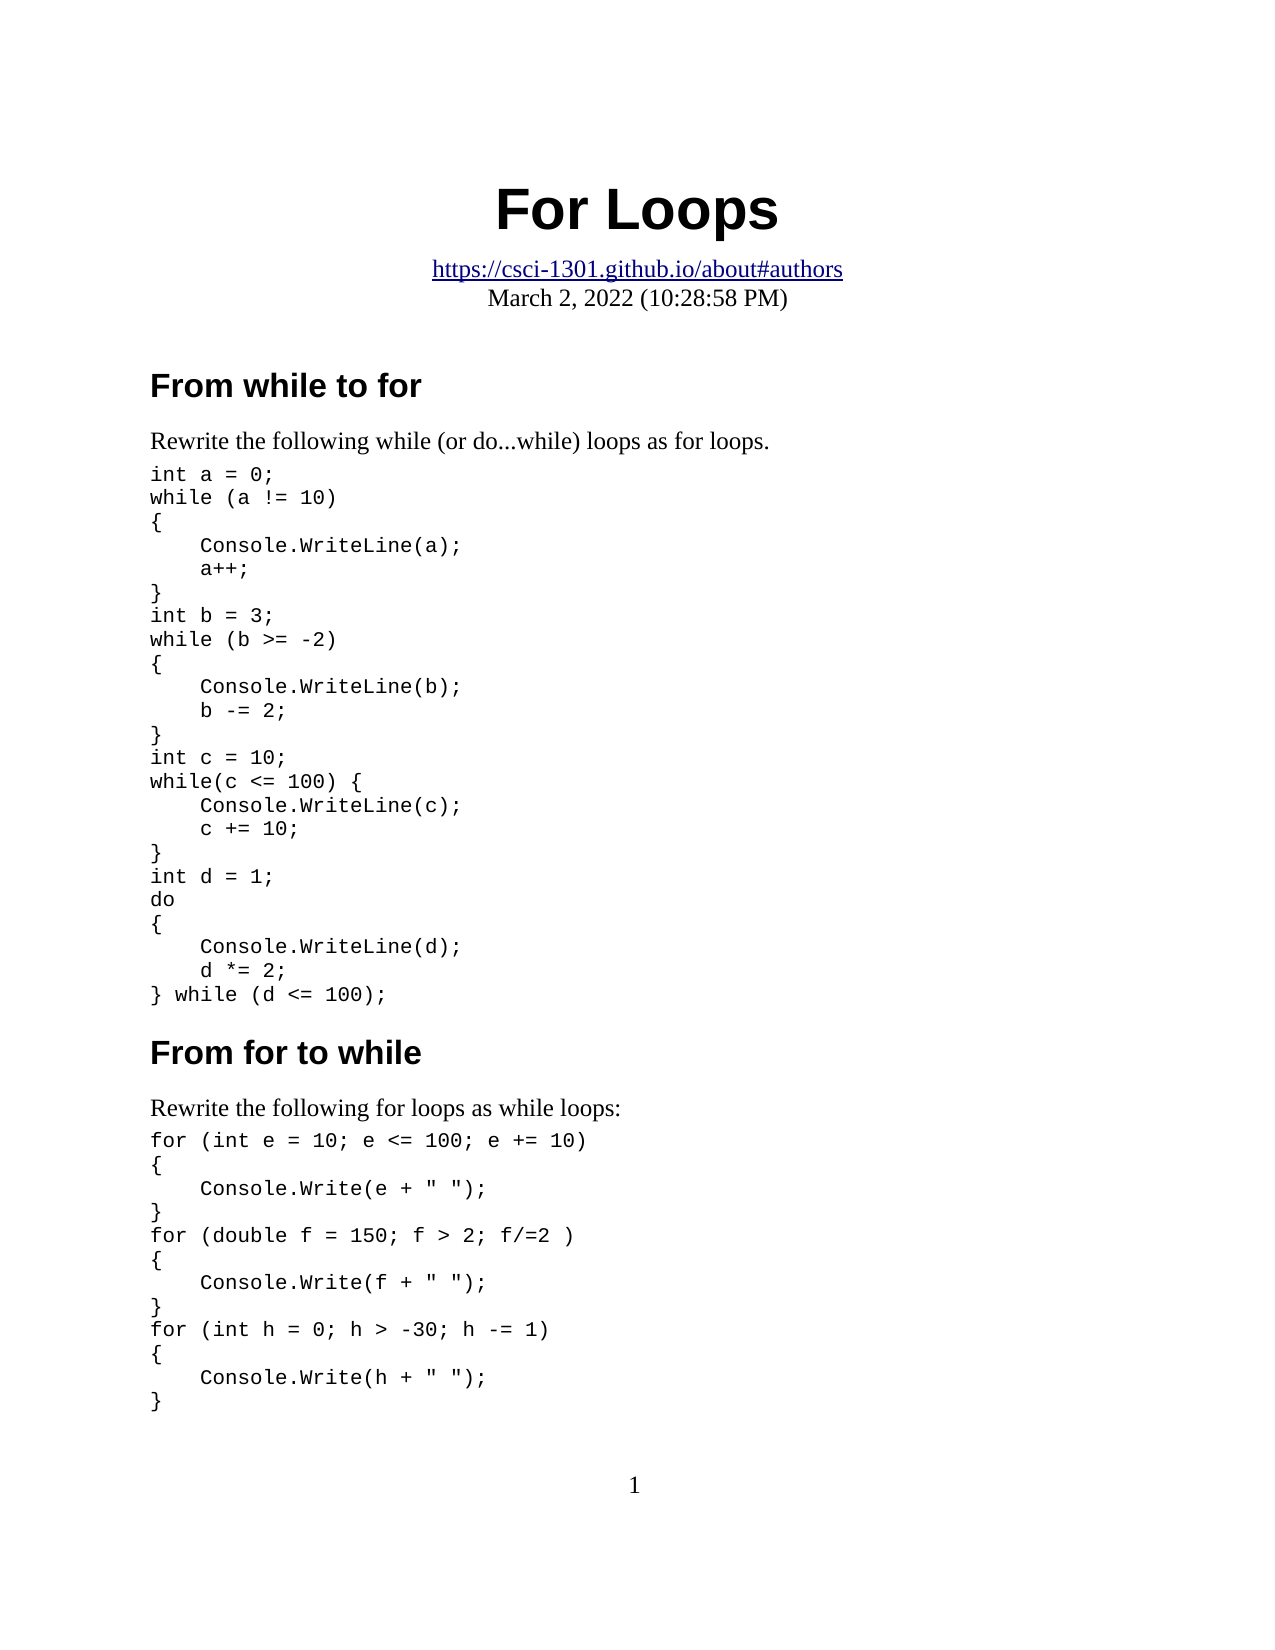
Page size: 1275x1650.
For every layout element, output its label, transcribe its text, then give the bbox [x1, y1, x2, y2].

text March 2, 2022 (10:28:58 PM) [150, 283, 1125, 312]
text } [150, 582, 1125, 606]
text Console.Write(e + " "); [150, 1178, 1125, 1201]
text a++; [150, 558, 1125, 582]
text Console.WriteLine(a); [150, 534, 1125, 558]
text { [150, 511, 1125, 534]
text int c = 10; [150, 747, 1125, 771]
text } [150, 1296, 1125, 1319]
subtitle From for to while [150, 1032, 1125, 1071]
text int b = 3; [150, 606, 1125, 629]
text int d = 1; [150, 866, 1125, 889]
text { [150, 653, 1125, 676]
text } [150, 1390, 1125, 1414]
text for (double f = 150; f > 2; f/=2 ) [150, 1225, 1125, 1248]
text https://csci-1301.github.io/about#authors [150, 254, 1125, 283]
text b -= 2; [150, 700, 1125, 724]
text } [150, 724, 1125, 747]
text c += 10; [150, 818, 1125, 842]
title For Loops [150, 175, 1125, 242]
text { [150, 1343, 1125, 1367]
text for (int e = 10; e <= 100; e += 10) [150, 1130, 1125, 1154]
text d *= 2; [150, 960, 1125, 984]
text do [150, 889, 1125, 913]
subtitle From while to for [150, 366, 1125, 404]
text } [150, 1201, 1125, 1225]
text Rewrite the following while (or do...while) loops as for loops. [150, 426, 1125, 455]
text while (a != 10) [150, 487, 1125, 511]
text int a = 0; [150, 464, 1125, 487]
text while (b >= -2) [150, 629, 1125, 653]
text Console.WriteLine(c); [150, 795, 1125, 818]
text for (int h = 0; h > -30; h -= 1) [150, 1319, 1125, 1343]
text } while (d <= 100); [150, 984, 1125, 1007]
text while(c <= 100) { [150, 771, 1125, 795]
text Console.Write(f + " "); [150, 1272, 1125, 1296]
text } [150, 842, 1125, 866]
text { [150, 913, 1125, 937]
text { [150, 1154, 1125, 1178]
text Console.WriteLine(b); [150, 676, 1125, 700]
text Console.WriteLine(d); [150, 937, 1125, 960]
text Rewrite the following for loops as while loops: [150, 1093, 1125, 1121]
text { [150, 1248, 1125, 1272]
text Console.Write(h + " "); [150, 1367, 1125, 1390]
